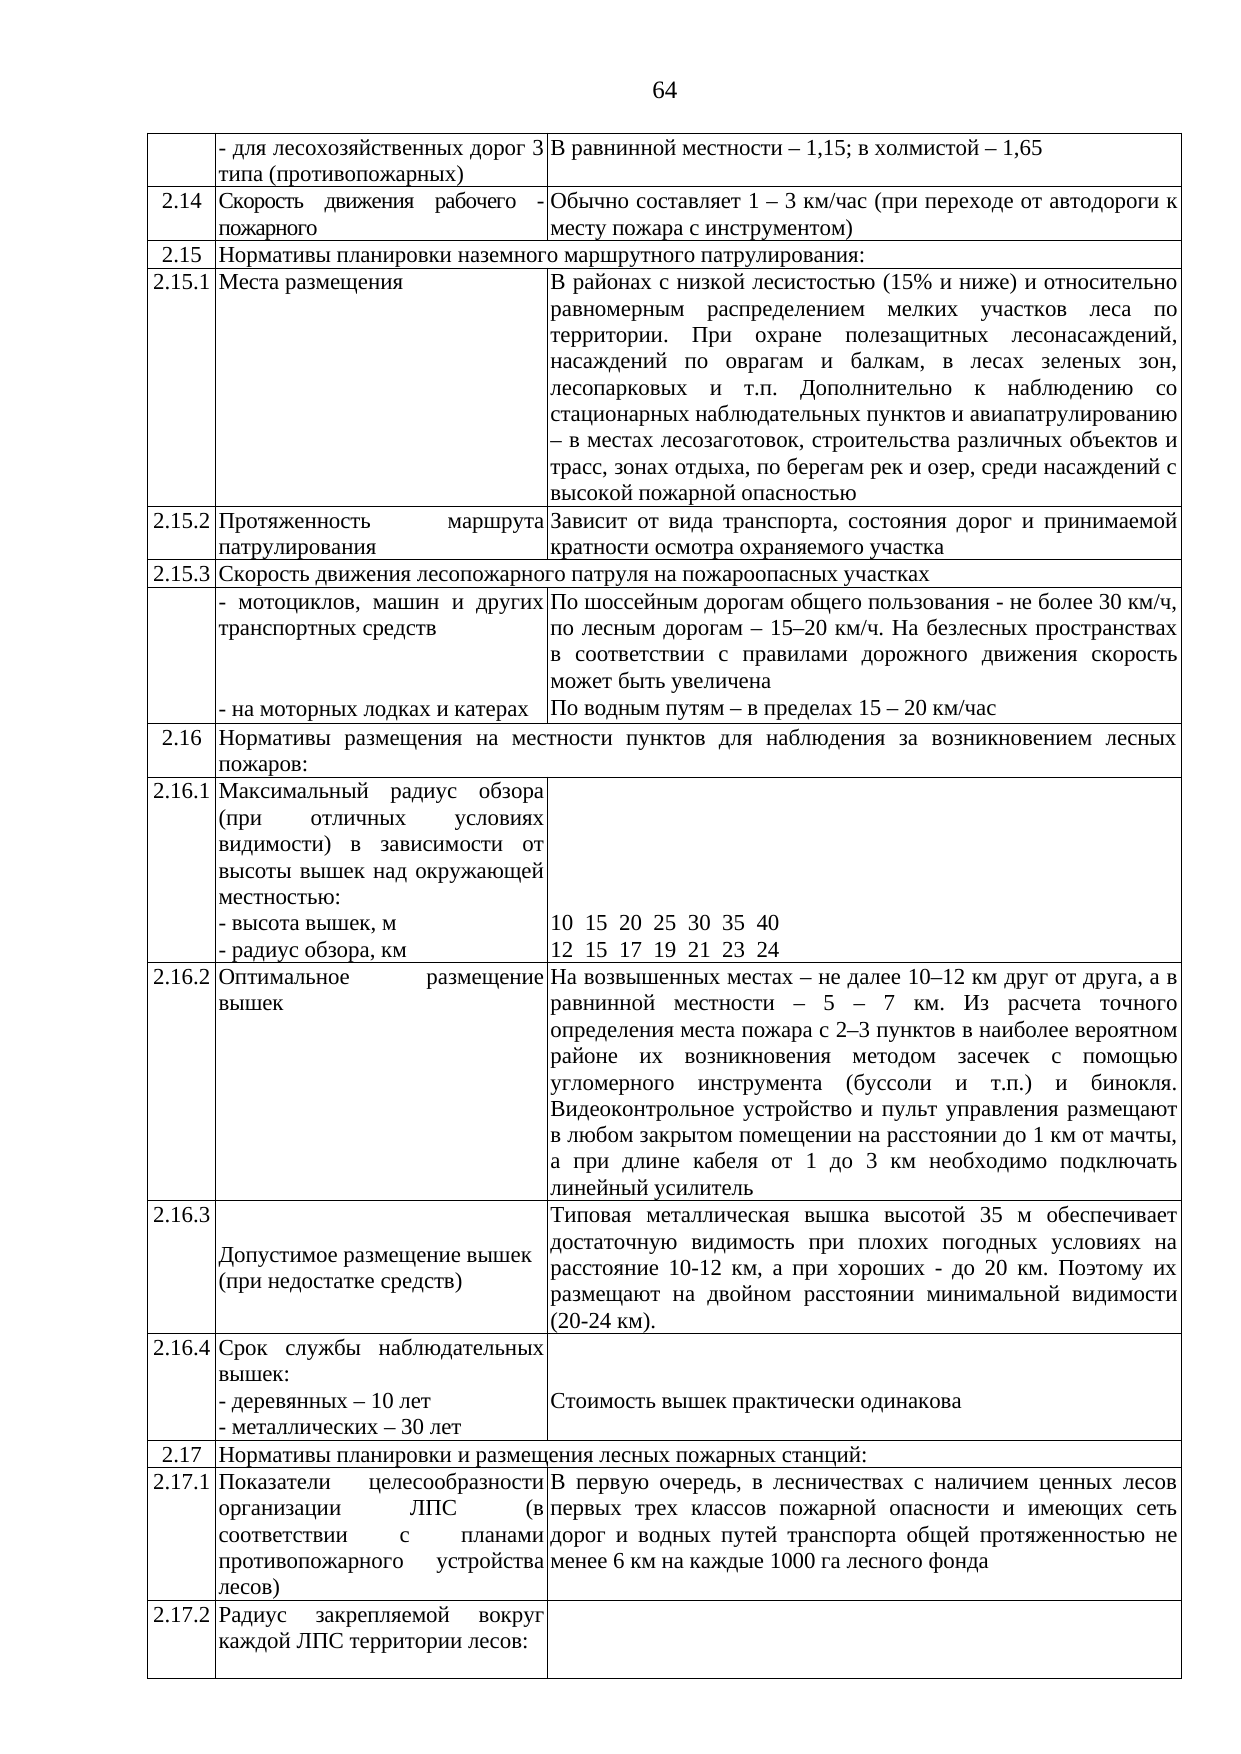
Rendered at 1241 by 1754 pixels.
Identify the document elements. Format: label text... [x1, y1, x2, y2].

table_cell - на моторных лодках и катерах [216, 693, 547, 723]
table_cell 2.16.1 [148, 778, 215, 962]
table_cell По шоссейным дорогам общего пользования - не более 30 км/ч, по лесным дорогам – 15–20 км/ч. На безлесных пространствах в соответствии с правилами дорожного движения скорость может быть увеличена [548, 588, 1181, 693]
table_cell 10 15 20 25 30 35 40 12 15 17 19 21 23 24 [548, 778, 1181, 962]
table_cell Оптимальное размещение вышек [216, 963, 547, 1200]
table_cell Нормативы планировки и размещения лесных пожарных станций: [216, 1441, 1181, 1467]
table_cell 2.17.2 [148, 1601, 215, 1678]
table_cell 2.16.2 [148, 963, 215, 1200]
table_cell [148, 588, 215, 723]
table_cell 2.16 [148, 724, 215, 777]
table_cell 2.15.3 [148, 560, 215, 587]
table_cell 2.16.3 [148, 1201, 215, 1333]
table_cell [548, 1601, 1181, 1678]
table_cell Зависит от вида транспорта, состояния дорог и принимаемой кратности осмотра охраняемого участка [548, 507, 1181, 559]
table_cell В первую очередь, в лесничествах с наличием ценных лесов первых трех классов пожарной опасности и имеющих сеть дорог и водных путей транспорта общей протяженностью не менее 6 км на каждые 1000 га лесного фонда [548, 1468, 1181, 1600]
table_cell [148, 134, 215, 186]
table_cell Показатели целесообразности организации ЛПС (в соответствии с планами противопожарного устройства лесов) [216, 1468, 547, 1600]
table_cell - мотоциклов, машин и других транспортных средств [216, 588, 547, 693]
table_cell Места размещения [216, 269, 547, 506]
table_cell Допустимое размещение вышек (при недостатке средств) [216, 1201, 547, 1333]
table_cell 2.17 [148, 1441, 215, 1467]
table_cell Скорость движения лесопожарного патруля на пожароопасных участках [216, 560, 1181, 587]
table_cell На возвышенных местах – не далее 10–12 км друг от друга, а в равнинной местности – 5 – 7 км. Из расчета точного определения места пожара с 2–3 пунктов в наиболее вероятном районе их возникновения методом засечек с помощью угломерного инструмента (буссоли и т.п.) и бинокля. Видеоконтрольное устройство и пульт управления размещают в любом закрытом помещении на расстоянии до 1 км от мачты, а при длине кабеля от 1 до 3 км необходимо подключать линейный усилитель [548, 963, 1181, 1200]
table_cell Стоимость вышек практически одинакова [548, 1334, 1181, 1439]
table_cell 2.17.1 [148, 1468, 215, 1600]
table_cell 2.15.1 [148, 269, 215, 506]
table_cell Обычно составляет 1 – 3 км/час (при переходе от автодороги к месту пожара с инструментом) [548, 187, 1181, 240]
table_cell 2.14 [148, 187, 215, 240]
table_cell - для лесохозяйственных дорог 3 типа (противопожарных) [216, 134, 547, 186]
table_cell Скорость движения рабочего - пожарного [216, 187, 547, 240]
table_cell 2.15 [148, 241, 215, 267]
table_cell Типовая металлическая вышка высотой 35 м обеспечивает достаточную видимость при плохих погодных условиях на расстояние 10-12 км, а при хороших - до 20 км. Поэтому их размещают на двойном расстоянии минимальной видимости (20-24 км). [548, 1201, 1181, 1333]
table_cell В районах с низкой лесистостью (15% и ниже) и относительно равномерным распределением мелких участков леса по территории. При охране полезащитных лесонасаждений, насаждений по оврагам и балкам, в лесах зеленых зон, лесопарковых и т.п. Дополнительно к наблюдению со стационарных наблюдательных пунктов и авиапатрулированию – в местах лесозаготовок, строительства различных объектов и трасс, зонах отдыха, по берегам рек и озер, среди насаждений с высокой пожарной опасностью [548, 269, 1181, 506]
table_cell В равнинной местности – 1,15; в холмистой – 1,65 [548, 134, 1181, 186]
table_cell Максимальный радиус обзора (при отличных условиях видимости) в зависимости от высоты вышек над окружающей местностью: - высота вышек, м - радиус обзора, км [216, 778, 547, 962]
table_cell 2.16.4 [148, 1334, 215, 1439]
table_cell 2.15.2 [148, 507, 215, 559]
table_cell Протяженность маршрута патрулирования [216, 507, 547, 559]
table_cell Срок службы наблюдательных вышек: - деревянных – 10 лет - металлических – 30 лет [216, 1334, 547, 1439]
table_cell По водным путям – в пределах 15 – 20 км/час [548, 693, 1181, 723]
table_cell Нормативы размещения на местности пунктов для наблюдения за возникновением лесных пожаров: [216, 724, 1181, 777]
table_cell Радиус закрепляемой вокруг каждой ЛПС территории лесов: [216, 1601, 547, 1678]
table_cell Нормативы планировки наземного маршрутного патрулирования: [216, 241, 1181, 267]
